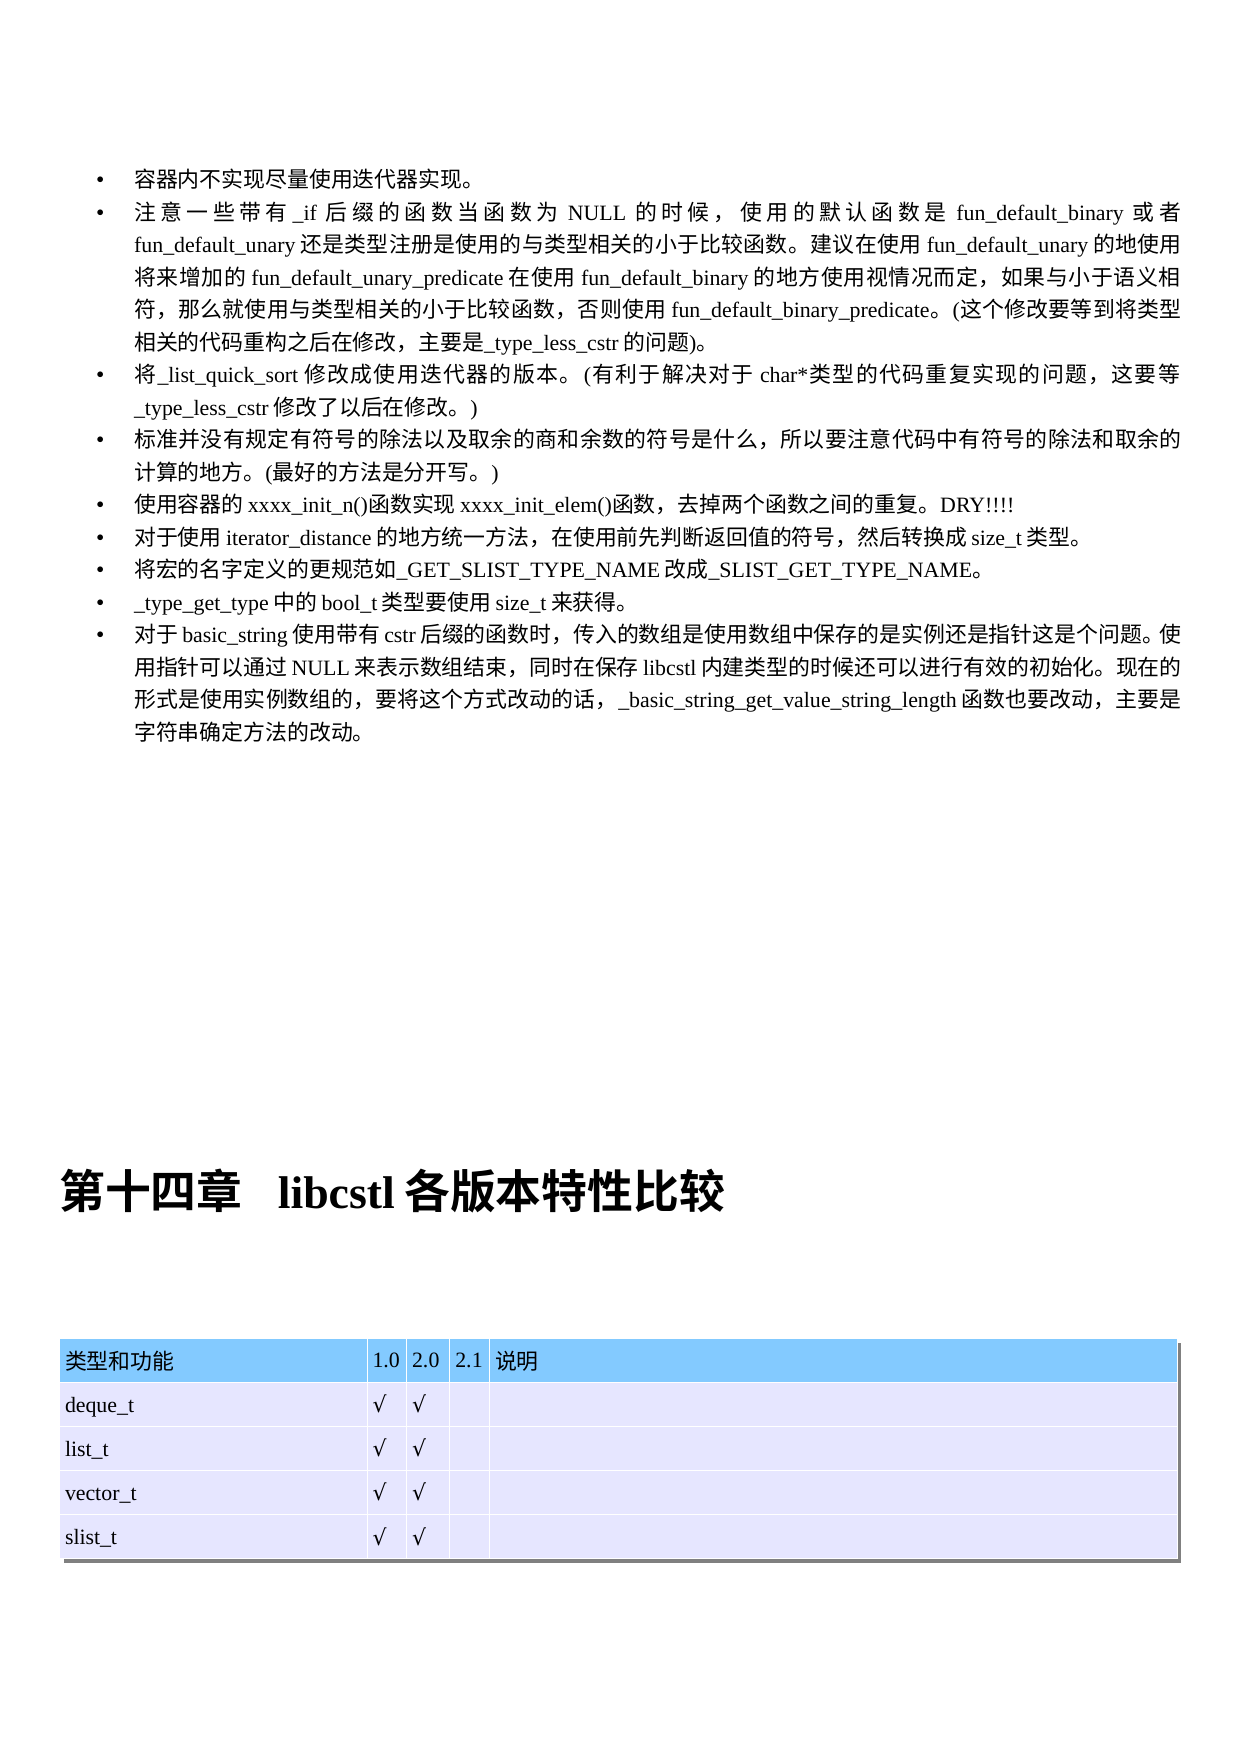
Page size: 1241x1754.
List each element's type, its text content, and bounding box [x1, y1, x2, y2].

table_cell [490, 1515, 1177, 1558]
table_header 类型和功能 [60, 1339, 367, 1382]
list 对于basic_string使用带有cstr后缀的函数时，传入的数组是使用数组中保存的是实例还是指针这是个问题。使用指针可以通过NULL来表示数组结束，同时在保存libcstl内建类型的时候还可以进行有效的初始化。现在的形式是使用实例数组的，要将这个方式改动的话，_basic_string_get_value_string_length函数也要改动，主要是字符串确定方法的改动。 [96, 617, 1181, 747]
table_cell √ [407, 1471, 449, 1514]
list _type_get_type中的bool_t类型要使用size_t来获得。 [96, 584, 1181, 617]
table_cell [450, 1471, 489, 1514]
table_cell [450, 1515, 489, 1558]
table_header 说明 [490, 1339, 1177, 1382]
table_cell √ [407, 1383, 449, 1426]
table_cell [490, 1383, 1177, 1426]
table_cell √ [368, 1427, 406, 1470]
table_cell list_t [60, 1427, 367, 1470]
list 将宏的名字定义的更规范如_GET_SLIST_TYPE_NAME改成_SLIST_GET_TYPE_NAME。 [96, 552, 1181, 584]
table_cell [490, 1471, 1177, 1514]
list 标准并没有规定有符号的除法以及取余的商和余数的符号是什么，所以要注意代码中有符号的除法和取余的计算的地方。(最好的方法是分开写。) [96, 422, 1181, 487]
table_cell vector_t [60, 1471, 367, 1514]
list 使用容器的xxxx_init_n()函数实现xxxx_init_elem()函数，去掉两个函数之间的重复。DRY!!!! [96, 487, 1181, 519]
table_cell √ [368, 1515, 406, 1558]
table_cell deque_t [60, 1383, 367, 1426]
table_cell √ [368, 1383, 406, 1426]
list 注意一些带有_if后缀的函数当函数为NULL的时候，使用的默认函数是fun_default_binary或者fun_default_unary还是类型注册是使用的与类型相关的小于比较函数。建议在使用fun_default_unary的地使用将来增加的fun_default_unary_predicate在使用fun_default_binary的地方使用视情况而定，如果与小于语义相符，那么就使用与类型相关的小于比较函数，否则使用fun_default_binary_predicate。(这个修改要等到将类型相关的代码重构之后在修改，主要是_type_less_cstr的问题)。 [96, 194, 1181, 357]
table_cell slist_t [60, 1515, 367, 1558]
subtitle libcstl各版本特性比较 [59, 1140, 1181, 1237]
table_header 2.0 [407, 1339, 449, 1382]
list 将_list_quick_sort修改成使用迭代器的版本。(有利于解决对于char*类型的代码重复实现的问题，这要等_type_less_cstr修改了以后在修改。) [96, 357, 1181, 422]
table_cell √ [368, 1471, 406, 1514]
list 对于使用iterator_distance的地方统一方法，在使用前先判断返回值的符号，然后转换成size_t类型。 [96, 519, 1181, 552]
table_header 1.0 [368, 1339, 406, 1382]
table_header 2.1 [450, 1339, 489, 1382]
table_cell √ [407, 1427, 449, 1470]
table_cell [450, 1427, 489, 1470]
table_cell √ [407, 1515, 449, 1558]
table_cell [450, 1383, 489, 1426]
table_cell [490, 1427, 1177, 1470]
list 容器内不实现尽量使用迭代器实现。 [96, 162, 1181, 194]
